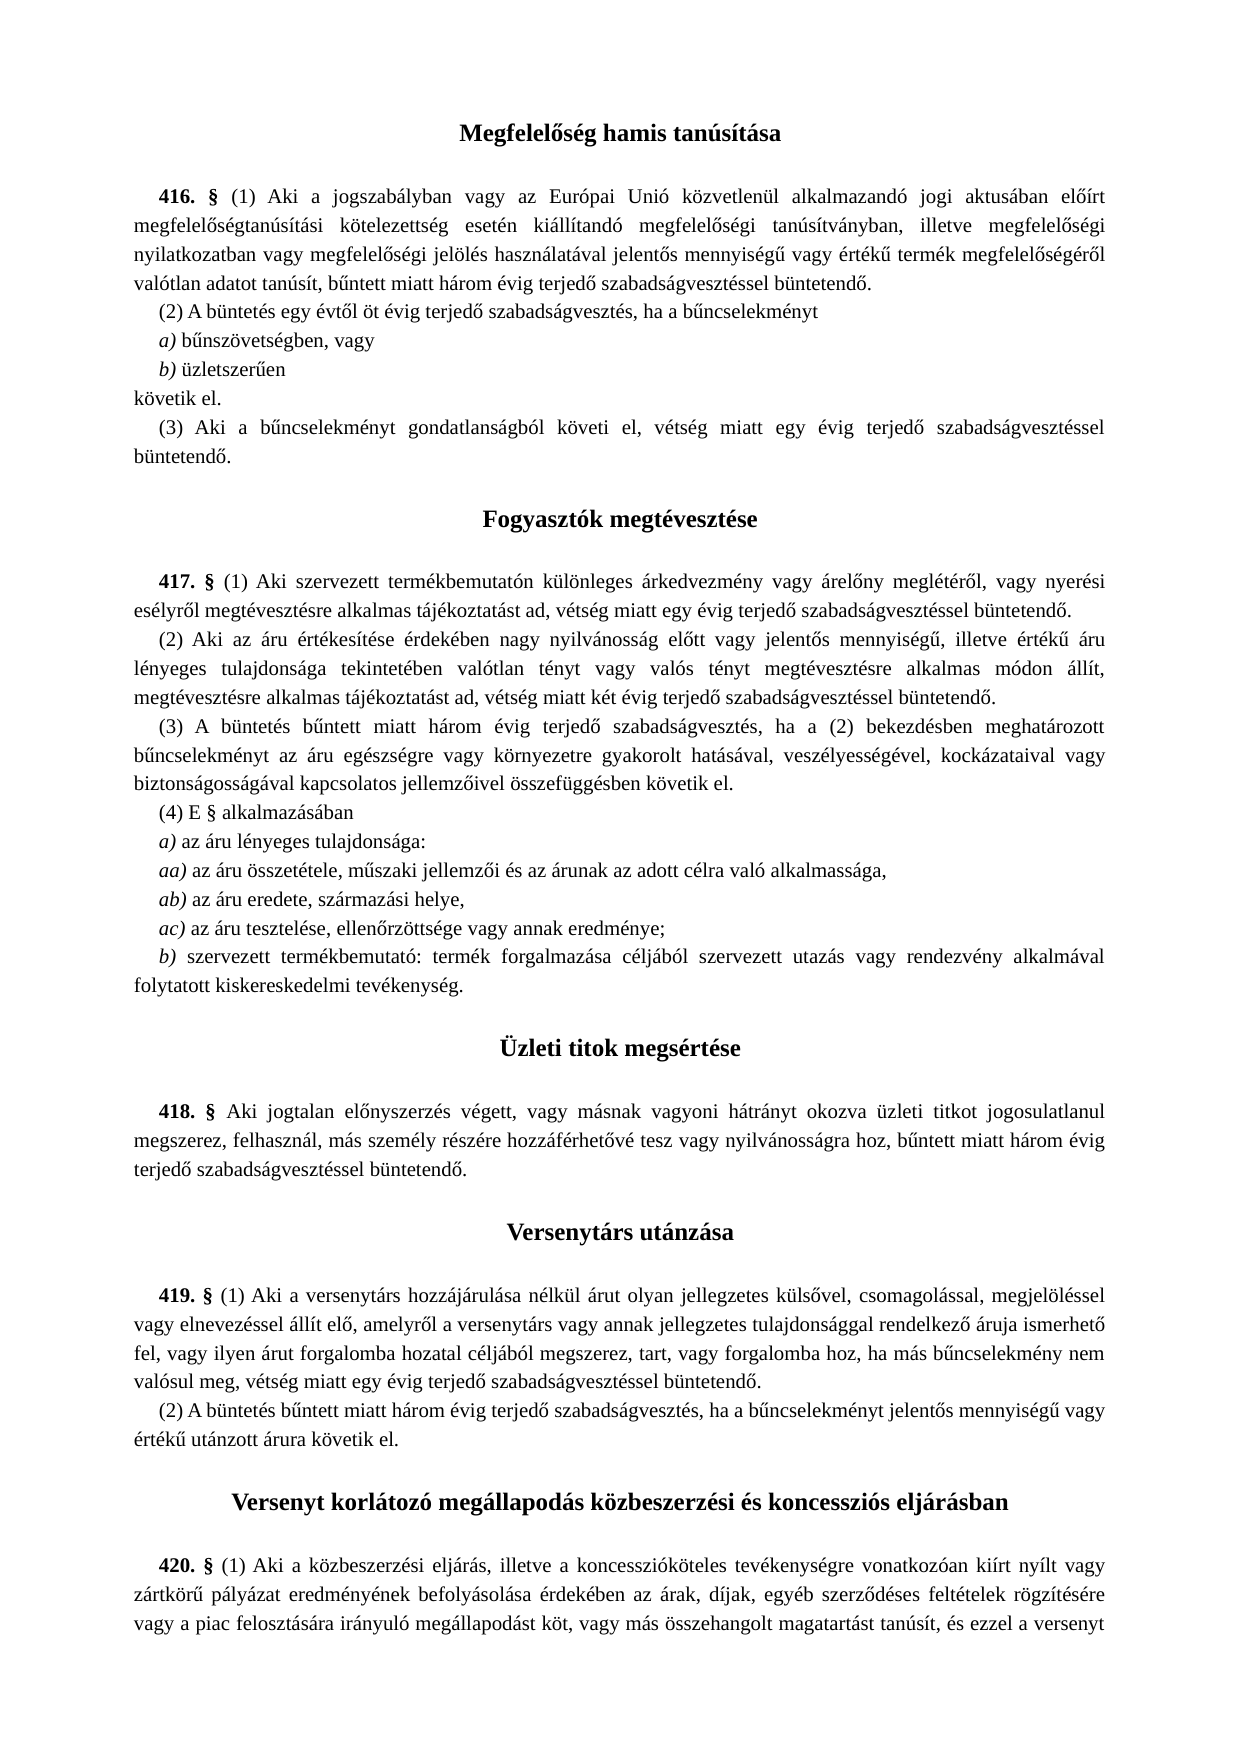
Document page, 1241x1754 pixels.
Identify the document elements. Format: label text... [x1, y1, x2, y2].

text (2) A büntetés bűntett miatt három évig terjedő szabadságvesztés, ha a bűncselekményt jelentős mennyiségű vagy értékű utánzott árura követik el. [134, 1398, 1106, 1451]
text Üzleti titok megsértése [134, 1033, 1106, 1062]
text 420. § (1) Aki a közbeszerzési eljárás, illetve a koncesszióköteles tevékenységre vonatkozóan kiírt nyílt vagy zártkörű pályázat eredményének befolyásolása érdekében az árak, díjak, egyéb szerződéses feltételek rögzítésére vagy a piac felosztására irányuló megállapodást köt, vagy más összehangolt magatartást tanúsít, és ezzel a versenyt [134, 1553, 1106, 1634]
text Versenytárs utánzása [134, 1217, 1106, 1246]
text követik el. [134, 386, 1106, 410]
text Fogyasztók megtévesztése [134, 504, 1106, 532]
text 419. § (1) Aki a versenytárs hozzájárulása nélkül árut olyan jellegzetes külsővel, csomagolással, megjelöléssel vagy elnevezéssel állít elő, amelyről a versenytárs vagy annak jellegzetes tulajdonsággal rendelkező áruja ismerhető fel, vagy ilyen árut forgalomba hozatal céljából megszerez, tart, vagy forgalomba hoz, ha más bűncselekmény nem valósul meg, vétség miatt egy évig terjedő szabadságvesztéssel büntetendő. [134, 1283, 1106, 1393]
text (2) A büntetés egy évtől öt évig terjedő szabadságvesztés, ha a bűncselekményt [134, 299, 1106, 323]
text (3) Aki a bűncselekményt gondatlanságból követi el, vétség miatt egy évig terjedő szabadságvesztéssel büntetendő. [134, 415, 1106, 468]
text 418. § Aki jogtalan előnyszerzés végett, vagy másnak vagyoni hátrányt okozva üzleti titkot jogosulatlanul megszerez, felhasznál, más személy részére hozzáférhetővé tesz vagy nyilvánosságra hoz, bűntett miatt három évig terjedő szabadságvesztéssel büntetendő. [134, 1099, 1106, 1181]
text b) üzletszerűen [134, 357, 1106, 381]
text ab) az áru eredete, származási helye, [134, 887, 1106, 911]
text aa) az áru összetétele, műszaki jellemzői és az árunak az adott célra való alkalmassága, [134, 858, 1106, 882]
text (2) Aki az áru értékesítése érdekében nagy nyilvánosság előtt vagy jelentős mennyiségű, illetve értékű áru lényeges tulajdonsága tekintetében valótlan tényt vagy valós tényt megtévesztésre alkalmas módon állít, megtévesztésre alkalmas tájékoztatást ad, vétség miatt két évig terjedő szabadságvesztéssel büntetendő. [134, 627, 1106, 709]
text a) az áru lényeges tulajdonsága: [134, 829, 1106, 853]
text Megfelelőség hamis tanúsítása [134, 118, 1106, 147]
text (3) A büntetés bűntett miatt három évig terjedő szabadságvesztés, ha a (2) bekezdésben meghatározott bűncselekményt az áru egészségre vagy környezetre gyakorolt hatásával, veszélyességével, kockázataival vagy biztonságosságával kapcsolatos jellemzőivel összefüggésben követik el. [134, 714, 1106, 795]
text 416. § (1) Aki a jogszabályban vagy az Európai Unió közvetlenül alkalmazandó jogi aktusában előírt megfelelőségtanúsítási kötelezettség esetén kiállítandó megfelelőségi tanúsítványban, illetve megfelelőségi nyilatkozatban vagy megfelelőségi jelölés használatával jelentős mennyiségű vagy értékű termék megfelelőségéről valótlan adatot tanúsít, bűntett miatt három évig terjedő szabadságvesztéssel büntetendő. [134, 184, 1106, 294]
text b) szervezett termékbemutató: termék forgalmazása céljából szervezett utazás vagy rendezvény alkalmával folytatott kiskereskedelmi tevékenység. [134, 944, 1106, 997]
text (4) E § alkalmazásában [134, 800, 1106, 824]
text Versenyt korlátozó megállapodás közbeszerzési és koncessziós eljárásban [134, 1487, 1106, 1516]
text ac) az áru tesztelése, ellenőrzöttsége vagy annak eredménye; [134, 916, 1106, 940]
text a) bűnszövetségben, vagy [134, 328, 1106, 352]
text 417. § (1) Aki szervezett termékbemutatón különleges árkedvezmény vagy árelőny meglétéről, vagy nyerési esélyről megtévesztésre alkalmas tájékoztatást ad, vétség miatt egy évig terjedő szabadságvesztéssel büntetendő. [134, 569, 1106, 622]
